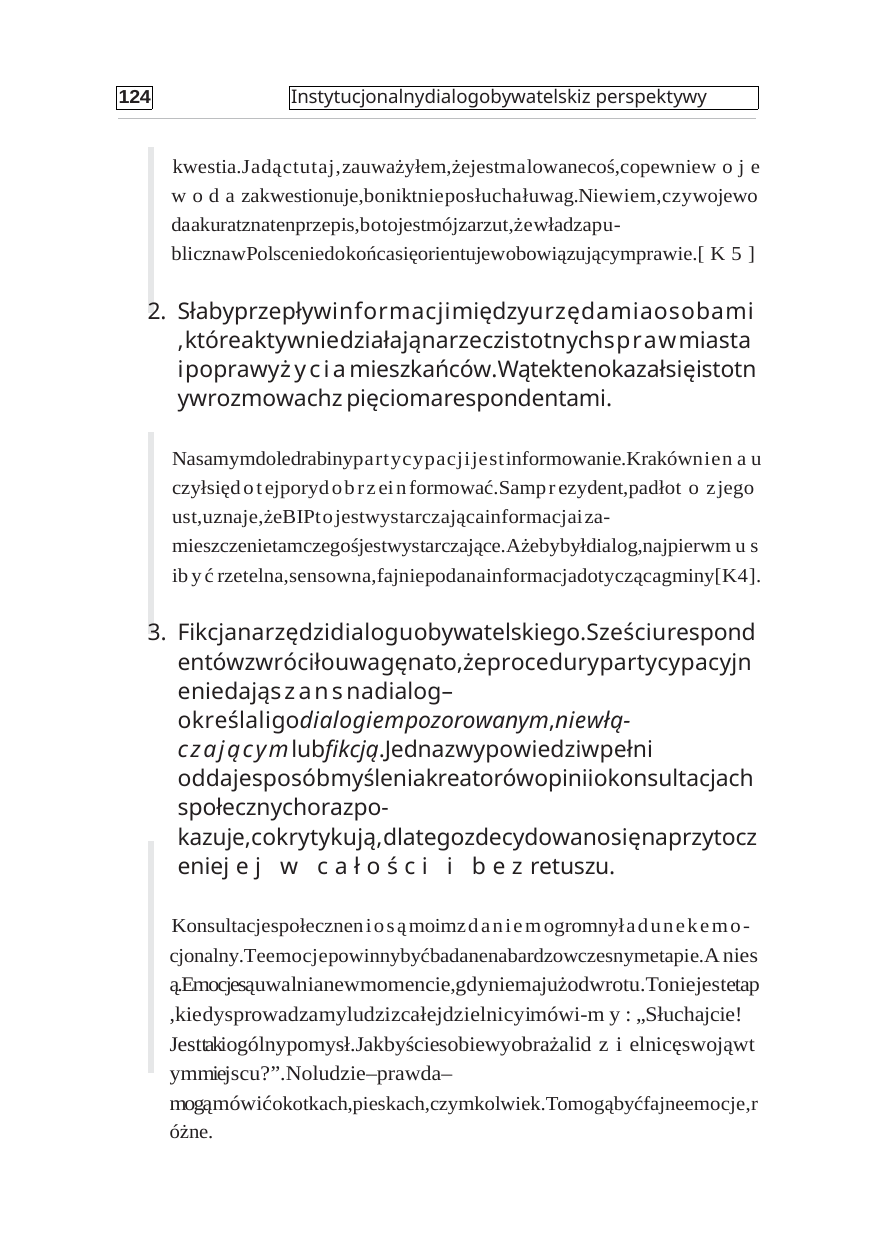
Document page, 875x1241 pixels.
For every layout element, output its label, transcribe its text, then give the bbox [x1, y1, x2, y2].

text Konsultacjespołeczneniosąmoimzdaniemogromnyładunekemo-cjonalny.Teemocjepowinnybyćbadanenabardzowczesnymetapie.Aniesą.Emocjesąuwalnianewmomencie,gdyniemajużodwrotu.Toniejestetap,kiedysprowadzamyludzizcałejdzielnicyimówi-my:„Słuchajcie!Jesttakiogólnypomysł.Jakbyściesobiewyobrażalidzielnicęswojąwtymmiejscu?”.Noludzie–prawda–mogąmówićokotkach,pieskach,czymkolwiek.Tomogąbyćfajneemocje,różne. [169, 914, 761, 1143]
text Nasamymdoledrabinypartycypacjijestinformowanie.Krakównienauczyłsiędotejporydobrzeinformować.Samprezydent,padłotozjegoust,uznaje,żeBIPtojestwystarczającainformacjaiza-mieszczenietamczegośjestwystarczające.Ażebybyłdialog,najpierwmusibyćrzetelna,sensowna,fajniepodanainformacjadotyczącagminy[K4]. [172, 447, 761, 586]
list Fikcjanarzędzidialoguobywatelskiego.Sześciurespondentówzwróciłouwagęnato,żeprocedurypartycypacyjneniedająszansnadialog–określaligodialogiempozorowanym,niewłą-czającymlubfikcją.Jednazwypowiedziwpełni oddajesposóbmyśleniakreatorówopiniiokonsultacjachspołecznychorazpo-kazuje,cokrytykują,dlategozdecydowanosięnaprzytoczeniejej w całości i bezretuszu. [147, 617, 762, 880]
list Słabyprzepływinformacjimiędzyurzędamiaosobami,któreaktywniedziałająnarzeczistotnychsprawmiastaipoprawyżyciamieszkańców.Wątektenokazałsięistotnywrozmowachzpięciomarespondentami. [147, 296, 756, 413]
text kwestia.Jadąctutaj,zauważyłem,żejestmalowanecoś,copewniewojewodazakwestionuje,boniktnieposłuchałuwag.Niewiem,czywojewodaakuratznatenprzepis,botojestmójzarzut,żewładzapu-blicznawPolsceniedokońcasięorientujewobowiązującymprawie.[K5] [171, 154, 761, 265]
